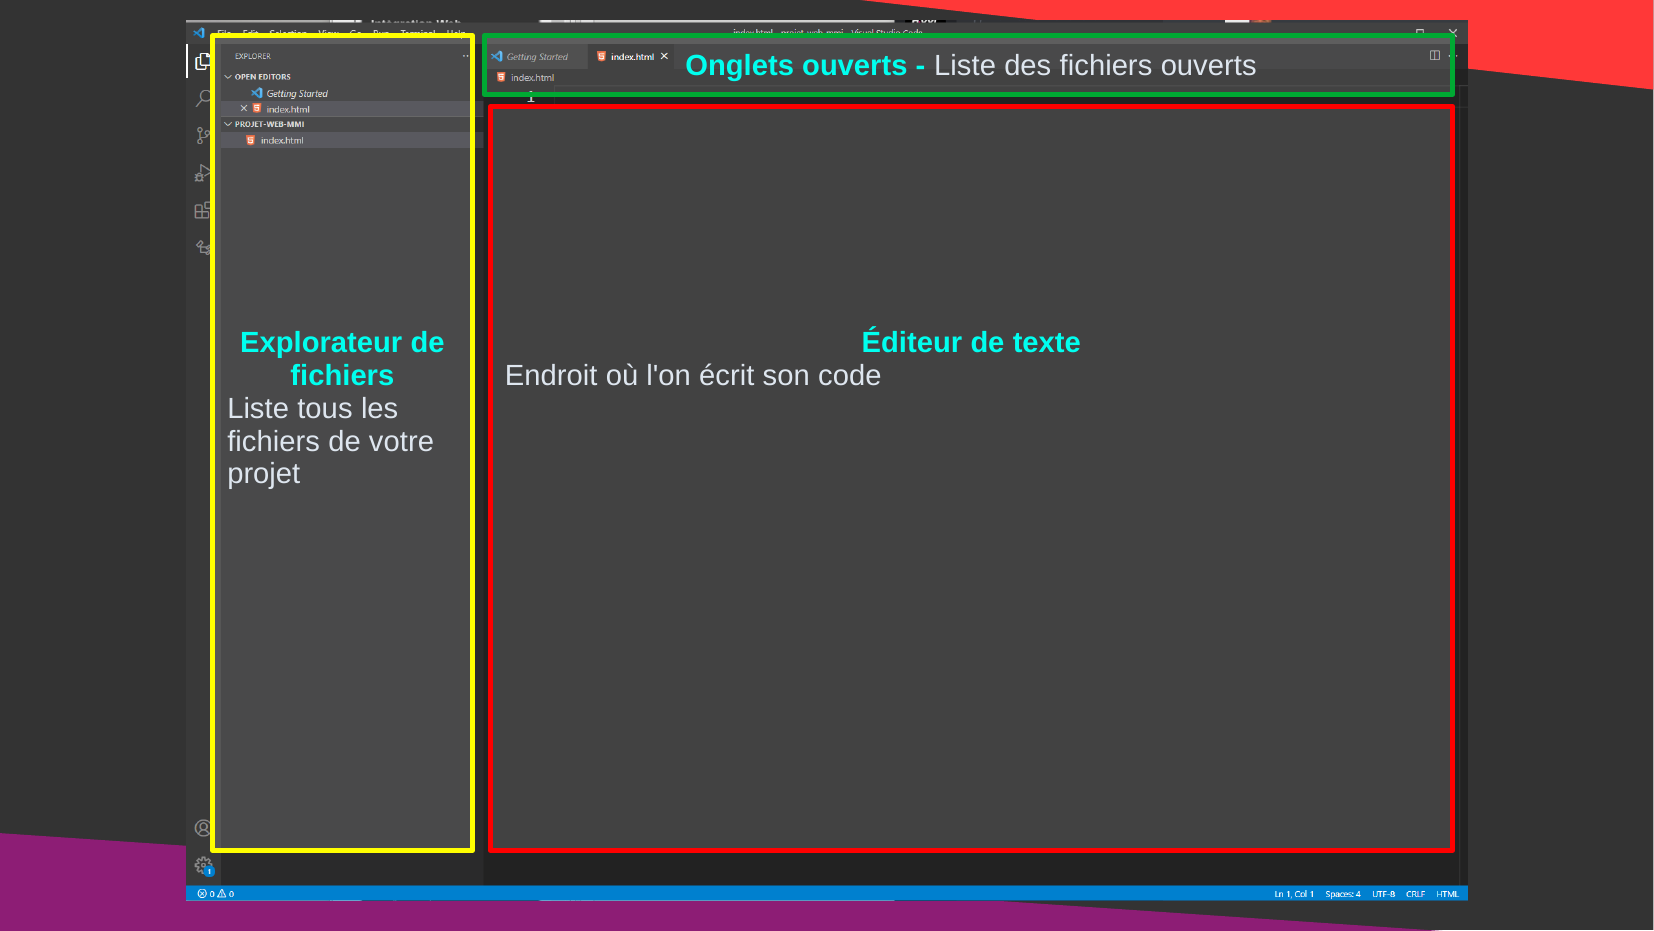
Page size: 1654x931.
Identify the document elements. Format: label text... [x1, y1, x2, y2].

text_box [212, 35, 473, 318]
text_box [490, 106, 1453, 318]
text_box Onglets ouverts - Liste des fichiers ouverts [490, 41, 1453, 89]
text_box [860, 0, 1654, 90]
text_box [0, 833, 1443, 931]
text_box [212, 498, 473, 851]
text_box [490, 498, 1453, 851]
text_box [484, 35, 1453, 95]
picture [186, 20, 1468, 901]
text_box Explorateur de fichiers Liste tous les fichiers de votre projet [212, 318, 473, 498]
text_box Éditeur de texte Endroit où l'on écrit son code [490, 318, 1453, 498]
